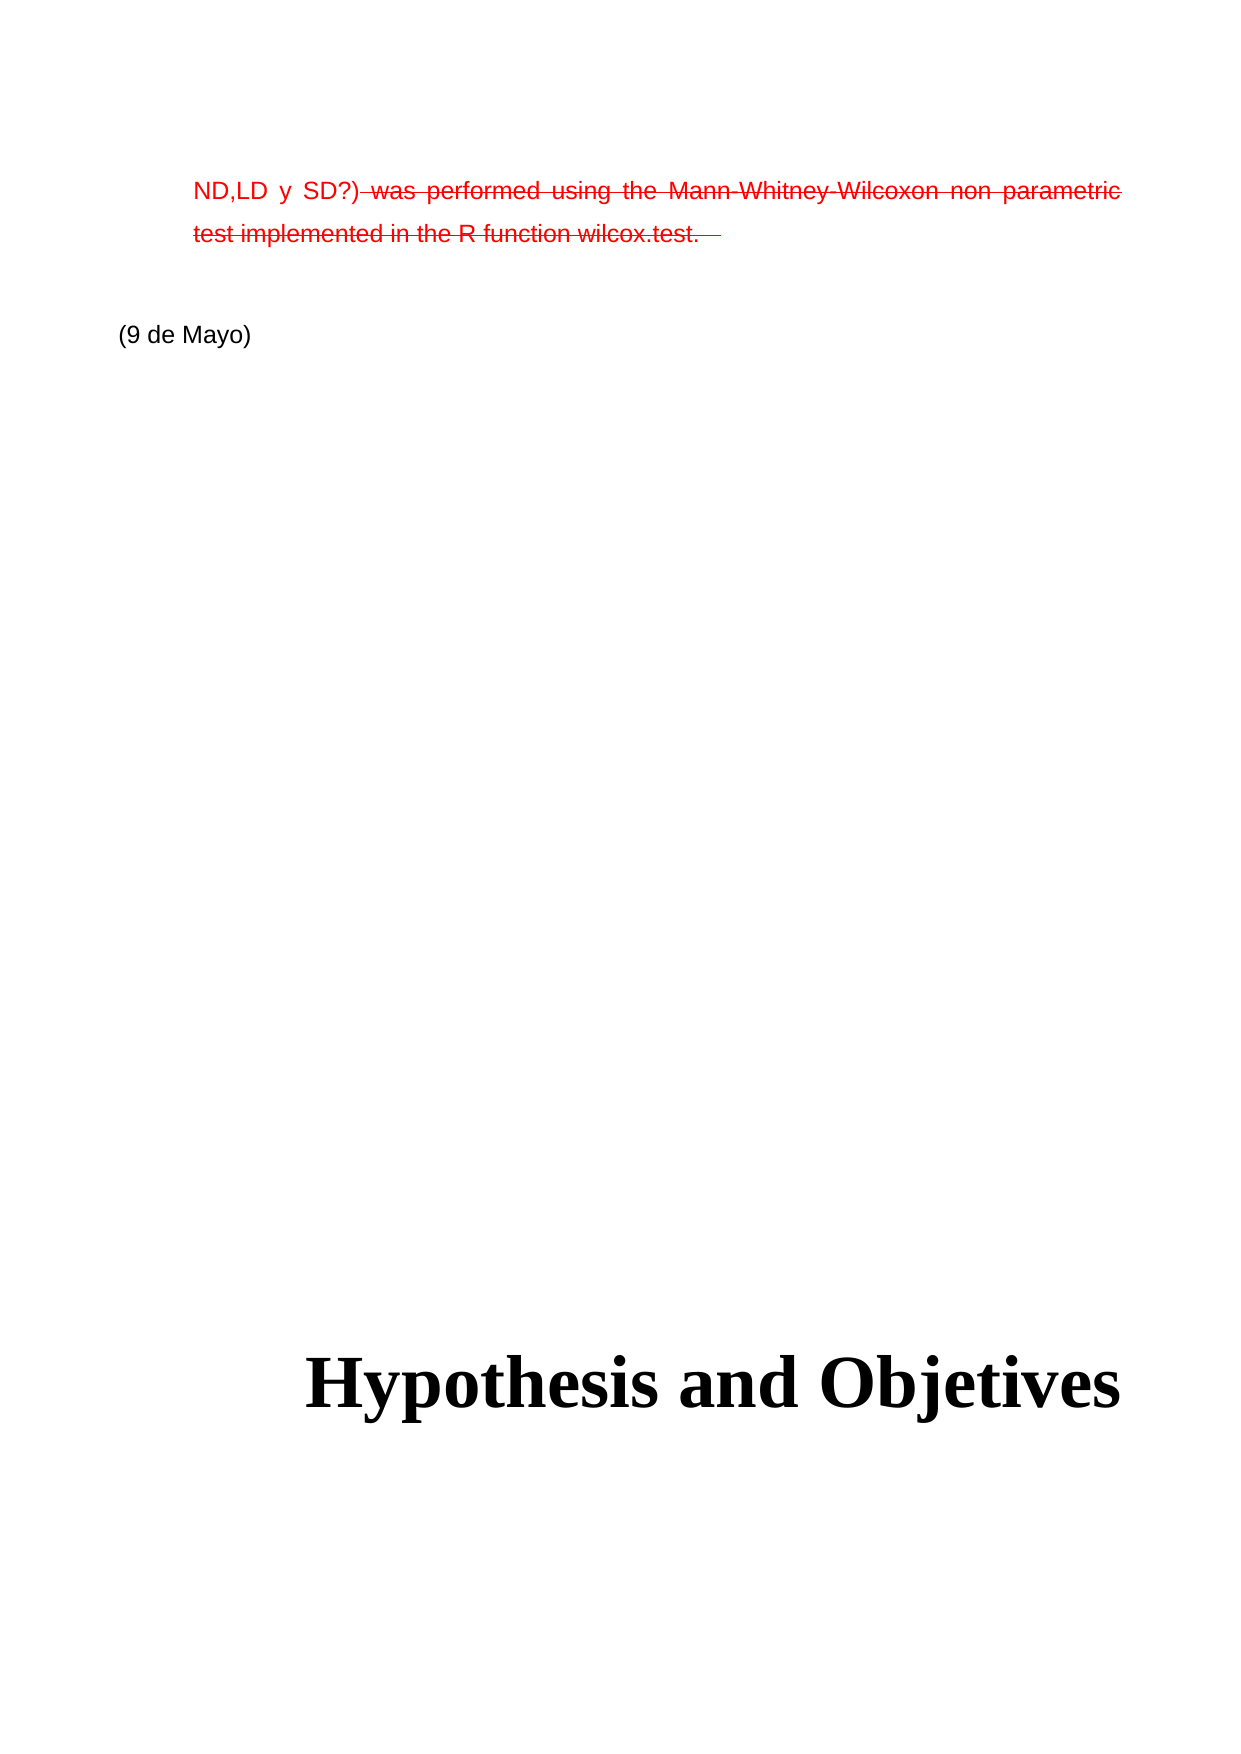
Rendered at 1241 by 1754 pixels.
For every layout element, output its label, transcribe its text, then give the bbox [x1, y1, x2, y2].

list ND,LD y SD?) was performed using the Mann-Whitney-Wilcoxon non parametric test implemented in the R function wilcox.test. [156, 176, 1122, 248]
text (9 de Mayo) [118, 320, 1122, 349]
subtitle Hypothesis and Objetives [118, 1337, 1122, 1423]
